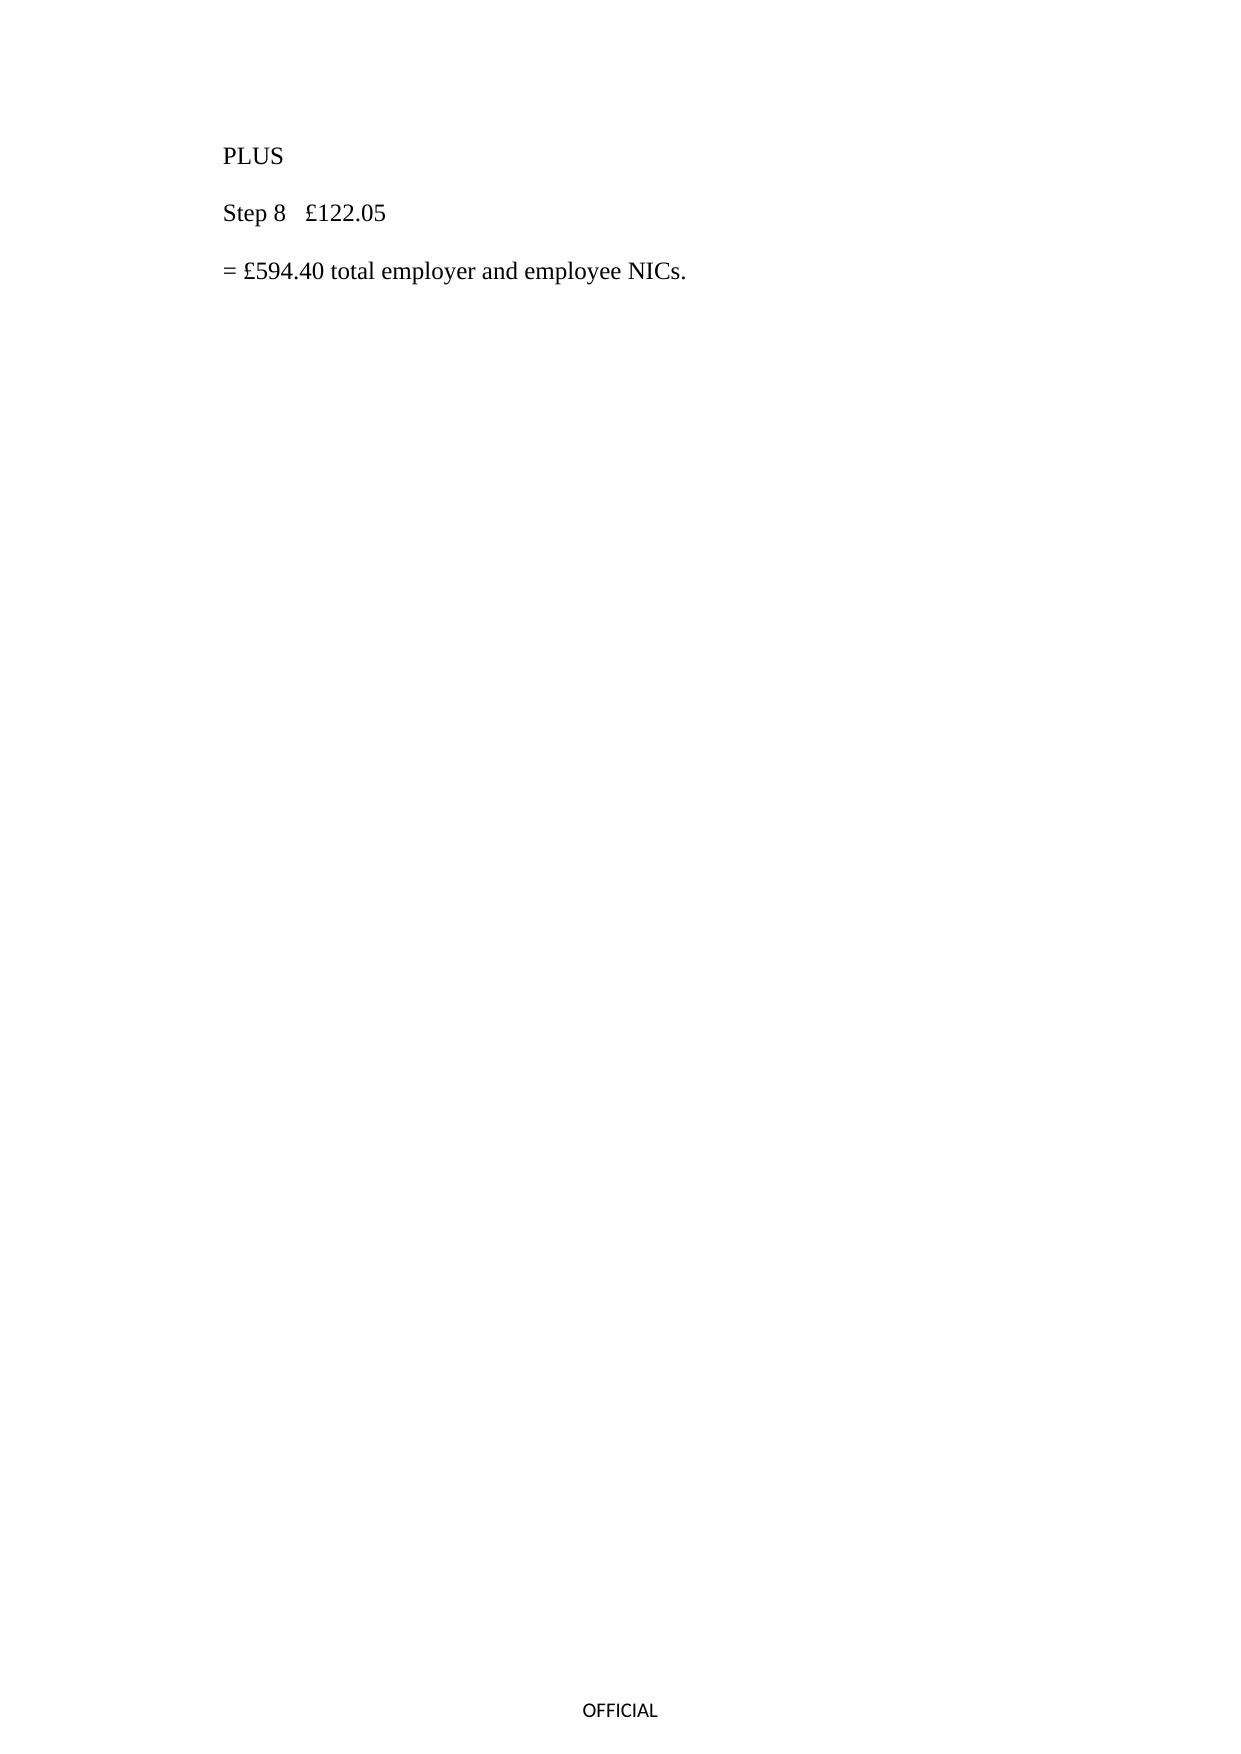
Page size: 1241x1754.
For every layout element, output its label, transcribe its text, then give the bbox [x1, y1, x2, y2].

text PLUS [148, 141, 1124, 170]
text Step 8 £122.05 [148, 198, 1124, 227]
text = £594.40 total employer and employee NICs. [148, 256, 1124, 284]
